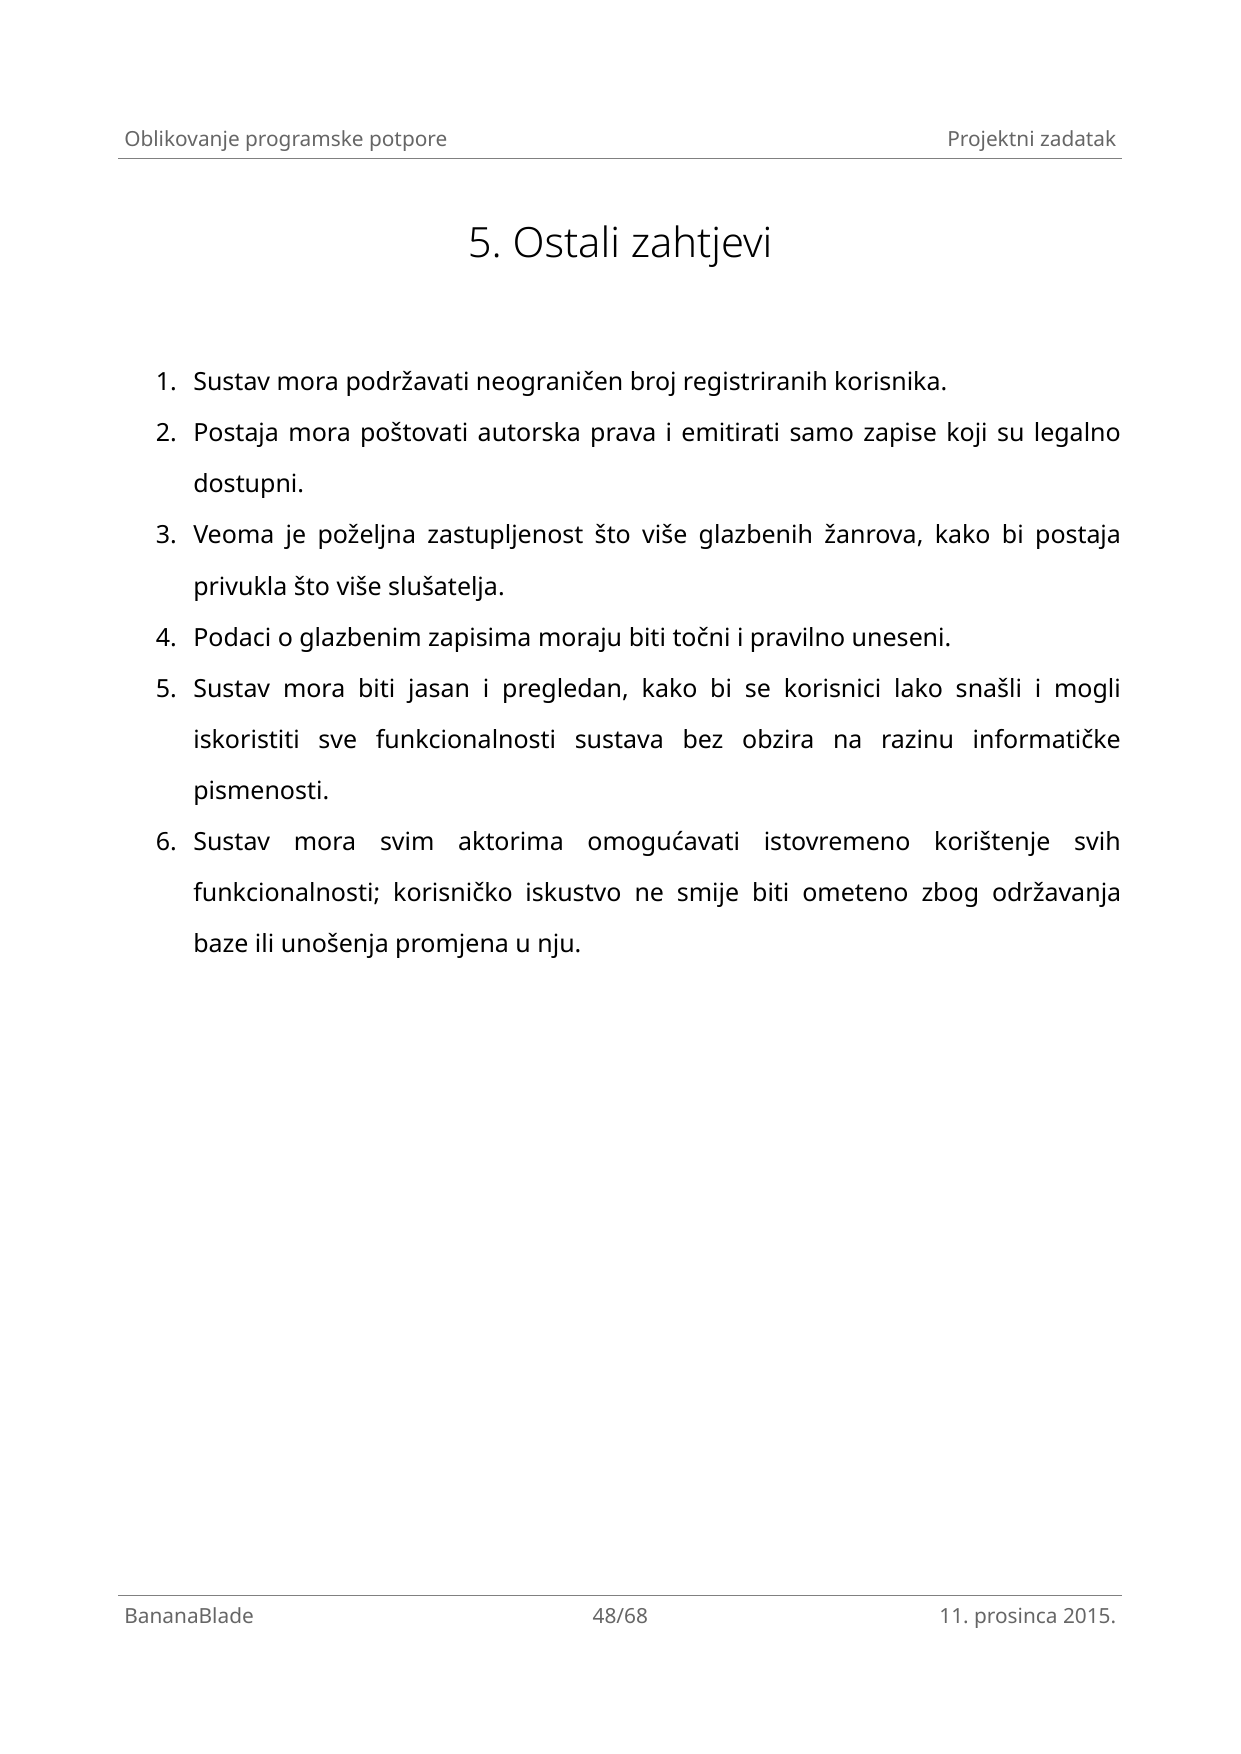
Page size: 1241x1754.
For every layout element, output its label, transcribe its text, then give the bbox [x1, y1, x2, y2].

list Podaci o glazbenim zapisima moraju biti točni i pravilno uneseni. [156, 619, 1122, 653]
list Sustav mora svim aktorima omogućavati istovremeno korištenje svih funkcionalnosti; korisničko iskustvo ne smije biti ometeno zbog održavanja baze ili unošenja promjena u nju. [156, 823, 1122, 959]
list Sustav mora biti jasan i pregledan, kako bi se korisnici lako snašli i mogli iskoristiti sve funkcionalnosti sustava bez obzira na razinu informatičke pismenosti. [156, 670, 1122, 806]
list Sustav mora podržavati neograničen broj registriranih korisnika. [156, 364, 1122, 398]
list Veoma je poželjna zastupljenost što više glazbenih žanrova, kako bi postaja privukla što više slušatelja. [156, 517, 1122, 602]
list Postaja mora poštovati autorska prava i emitirati samo zapise koji su legalno dostupni. [156, 415, 1122, 500]
subtitle 5. Ostali zahtjevi [118, 213, 1122, 270]
